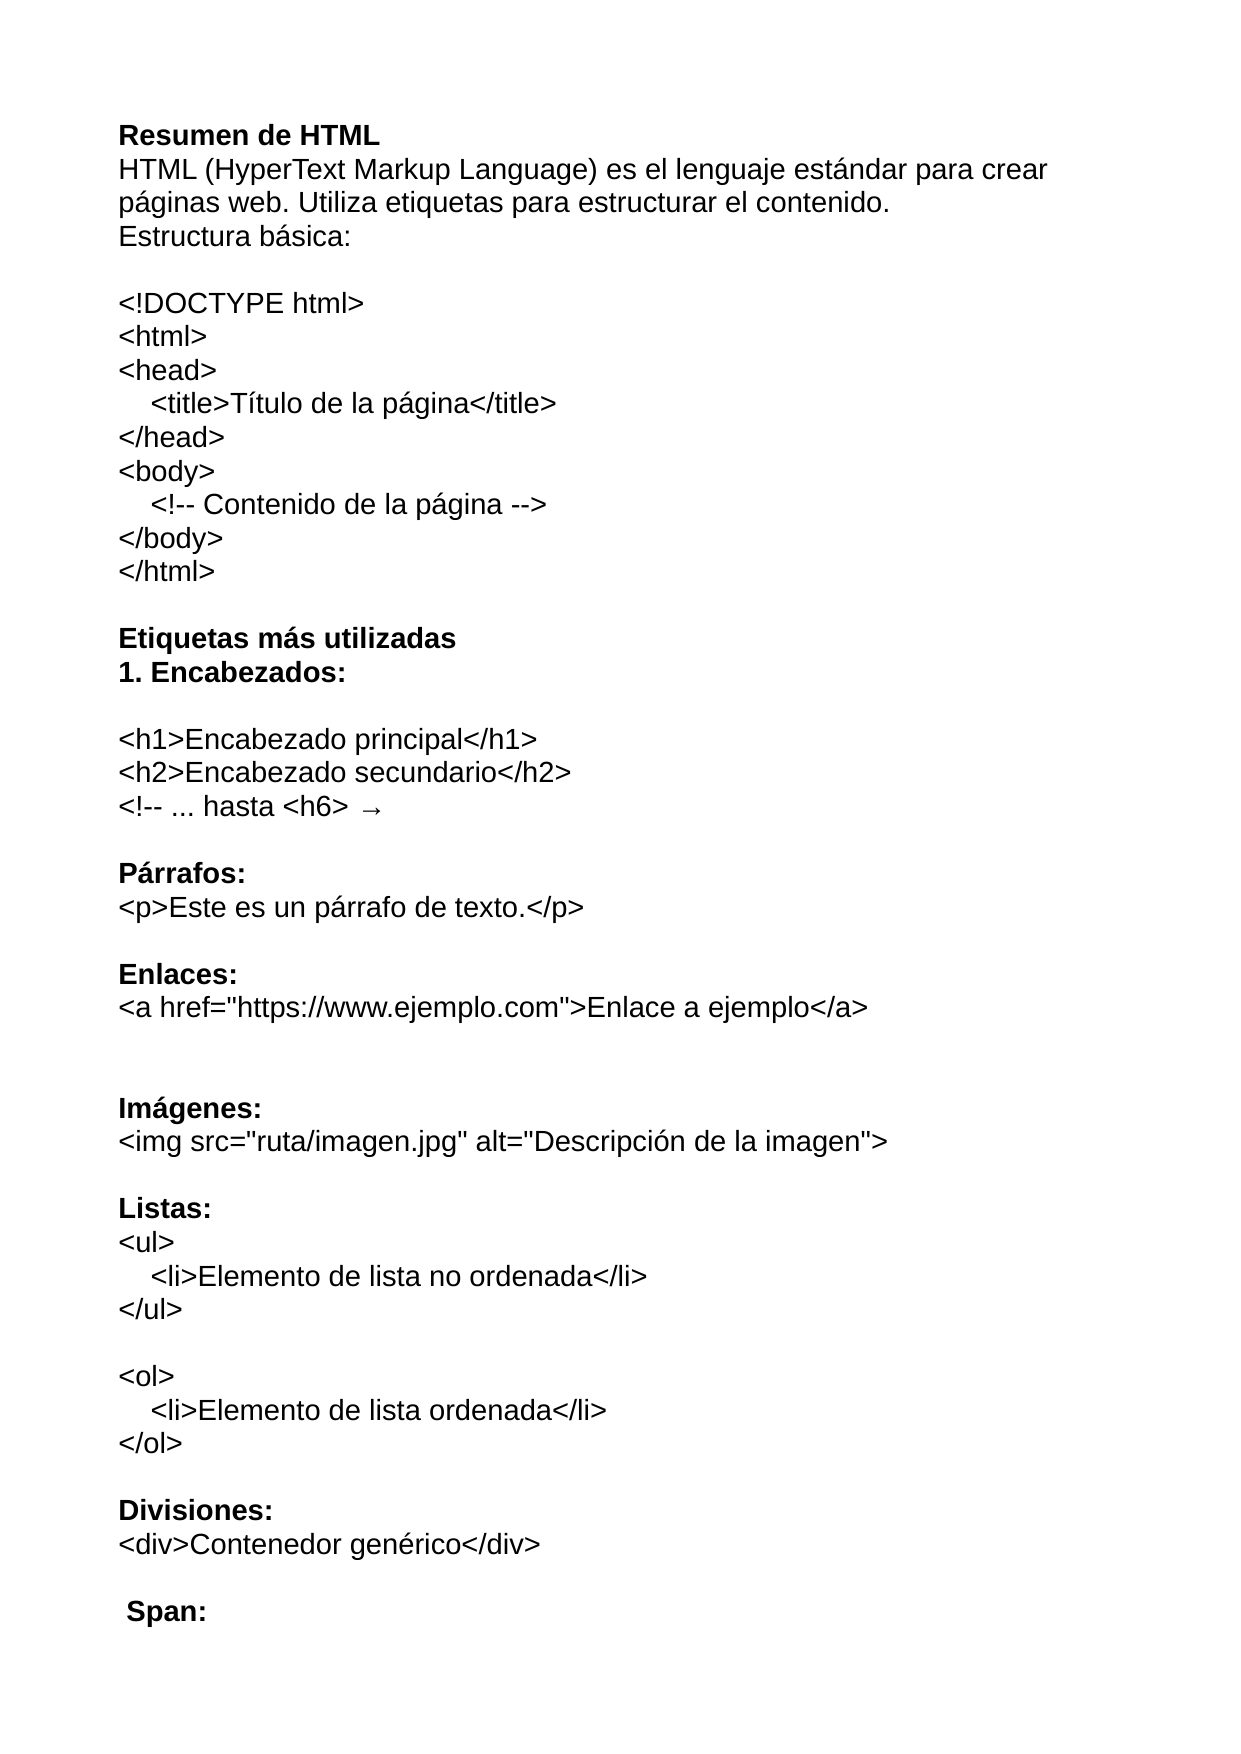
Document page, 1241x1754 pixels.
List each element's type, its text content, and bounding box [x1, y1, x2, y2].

text <img src="ruta/imagen.jpg" alt="Descripción de la imagen"> [118, 1124, 1122, 1158]
text <div>Contenedor genérico</div> [118, 1527, 1122, 1560]
text <ul> [118, 1225, 1122, 1258]
text Listas: [118, 1191, 1122, 1225]
text Span: [118, 1594, 1122, 1627]
text Imágenes: [118, 1091, 1122, 1124]
text <!DOCTYPE html> [118, 286, 1122, 319]
text <ol> [118, 1359, 1122, 1393]
text </html> Etiquetas más utilizadas [118, 554, 1122, 655]
text <title>Título de la página</title> [118, 386, 1122, 420]
text <a href="https://www.ejemplo.com">Enlace a ejemplo</a> [118, 990, 1122, 1024]
text <h2>Encabezado secundario</h2> [118, 755, 1122, 789]
text Párrafos: [118, 856, 1122, 889]
text 1. Encabezados: [118, 655, 1122, 688]
text <!-- ... hasta <h6> → [118, 789, 1122, 822]
text <html> [118, 319, 1122, 353]
text <h1>Encabezado principal</h1> [118, 722, 1122, 755]
text Enlaces: [118, 957, 1122, 990]
text <li>Elemento de lista ordenada</li> [118, 1393, 1122, 1426]
text </body> [118, 521, 1122, 554]
text Estructura básica: [118, 219, 1122, 286]
text </ul> [118, 1292, 1122, 1326]
text <body> [118, 453, 1122, 487]
text </head> [118, 420, 1122, 453]
text <li>Elemento de lista no ordenada</li> [118, 1258, 1122, 1292]
text HTML (HyperText Markup Language) es el lenguaje estándar para crear páginas web. Utiliza etiquetas para estructurar el contenido. [118, 152, 1122, 219]
text <!-- Contenido de la página --> [118, 487, 1122, 521]
text <head> [118, 353, 1122, 386]
text Divisiones: [118, 1493, 1122, 1527]
text </ol> [118, 1426, 1122, 1460]
text Resumen de HTML [118, 118, 1122, 152]
text <p>Este es un párrafo de texto.</p> [118, 889, 1122, 923]
